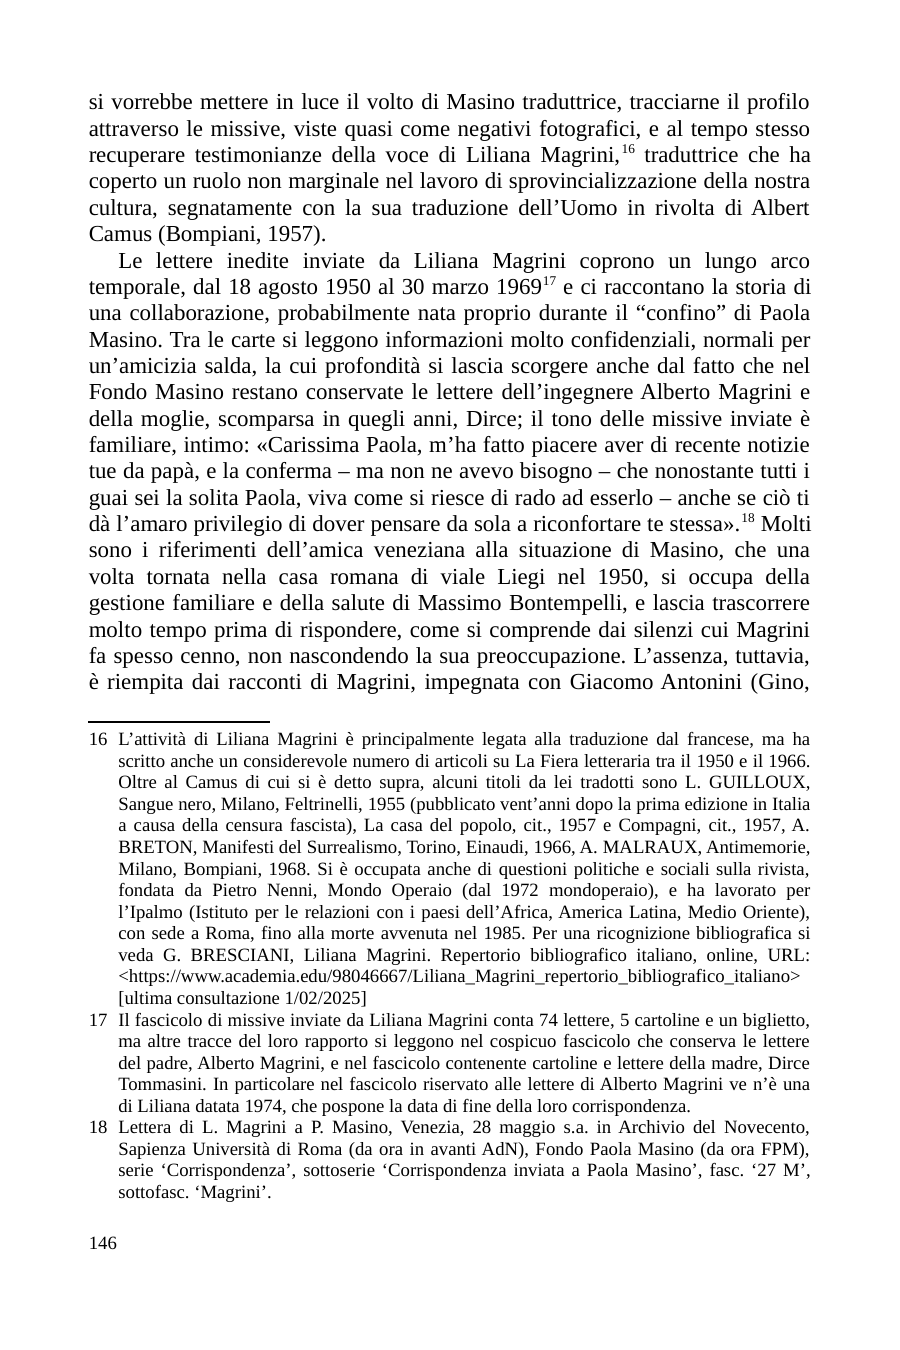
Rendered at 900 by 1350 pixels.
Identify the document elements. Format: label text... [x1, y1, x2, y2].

text Le lettere inedite inviate da Liliana Magrini coprono un lungo arco temporale, dal 18 agosto 1950 al 30 marzo 1969 e ci raccontano la storia di una collaborazione, probabilmente nata proprio durante il “confino” di Paola Masino. Tra le carte si leggono informazioni molto confidenziali, normali per un’amicizia salda, la cui profondità si lascia scorgere anche dal fatto che nel Fondo Masino restano conservate le lettere dell’ingegnere Alberto Magrini e della moglie, scomparsa in quegli anni, Dirce; il tono delle missive inviate è familiare, intimo: «Carissima Paola, m’ha fatto piacere aver di recente notizie tue da papà, e la conferma – ma non ne avevo bisogno – che nonostante tutti i guai sei la solita Paola, viva come si riesce di rado ad esserlo – anche se ciò ti dà l’amaro privilegio di dover pensare da sola a riconfortare te stessa». Molti sono i riferimenti dell’amica veneziana alla situazione di Masino, che una volta tornata nella casa romana di viale Liegi nel 1950, si occupa della gestione familiare e della salute di Massimo Bontempelli, e lascia trascorrere molto tempo prima di rispondere, come si comprende dai silenzi cui Magrini fa spesso cenno, non nascondendo la sua preoccupazione. L’assenza, tuttavia, è riempita dai racconti di Magrini, impegnata con Giacomo Antonini (Gino, [88, 247, 811, 695]
text Il fascicolo di missive inviate da Liliana Magrini conta 74 lettere, 5 cartoline e un biglietto, ma altre tracce del loro rapporto si leggono nel cospicuo fascicolo che conserva le lettere del padre, Alberto Magrini, e nel fascicolo contenente cartoline e lettere della madre, Dirce Tommasini. In particolare nel fascicolo riservato alle lettere di Alberto Magrini ve n’è una di Liliana datata 1974, che pospone la data di fine della loro corrispondenza. [88, 1008, 811, 1116]
text L’attività di Liliana Magrini è principalmente legata alla traduzione dal francese, ma ha scritto anche un considerevole numero di articoli su La Fiera letteraria tra il 1950 e il 1966. Oltre al Camus di cui si è detto supra, alcuni titoli da lei tradotti sono L. GUILLOUX, Sangue nero, Milano, Feltrinelli, 1955 (pubblicato vent’anni dopo la prima edizione in Italia a causa della censura fascista), La casa del popolo, cit., 1957 e Compagni, cit., 1957, A. BRETON, Manifesti del Surrealismo, Torino, Einaudi, 1966, A. MALRAUX, Antimemorie, Milano, Bompiani, 1968. Si è occupata anche di questioni politiche e sociali sulla rivista, fondata da Pietro Nenni, Mondo Operaio (dal 1972 mondoperaio), e ha lavorato per l’Ipalmo (Istituto per le relazioni con i paesi dell’Africa, America Latina, Medio Oriente), con sede a Roma, fino alla morte avvenuta nel 1985. Per una ricognizione bibliografica si veda G. BRESCIANI, Liliana Magrini. Repertorio bibliografico italiano, online, URL: <https://www.academia.edu/98046667/Liliana_Magrini_repertorio_bibliografico_italiano> [ultima consultazione 1/02/2025] [88, 728, 811, 1008]
text si vorrebbe mettere in luce il volto di Masino traduttrice, tracciarne il profilo attraverso le missive, viste quasi come negativi fotografici, e al tempo stesso recuperare testimonianze della voce di Liliana Magrini, traduttrice che ha coperto un ruolo non marginale nel lavoro di sprovincializzazione della nostra cultura, segnatamente con la sua traduzione dell’Uomo in rivolta di Albert Camus (Bompiani, 1957). [88, 88, 811, 247]
text Lettera di L. Magrini a P. Masino, Venezia, 28 maggio s.a. in Archivio del Novecento, Sapienza Università di Roma (da ora in avanti AdN), Fondo Paola Masino (da ora FPM), serie ‘Corrispondenza’, sottoserie ‘Corrispondenza inviata a Paola Masino’, fasc. ‘27 M’, sottofasc. ‘Magrini’. [88, 1116, 811, 1202]
